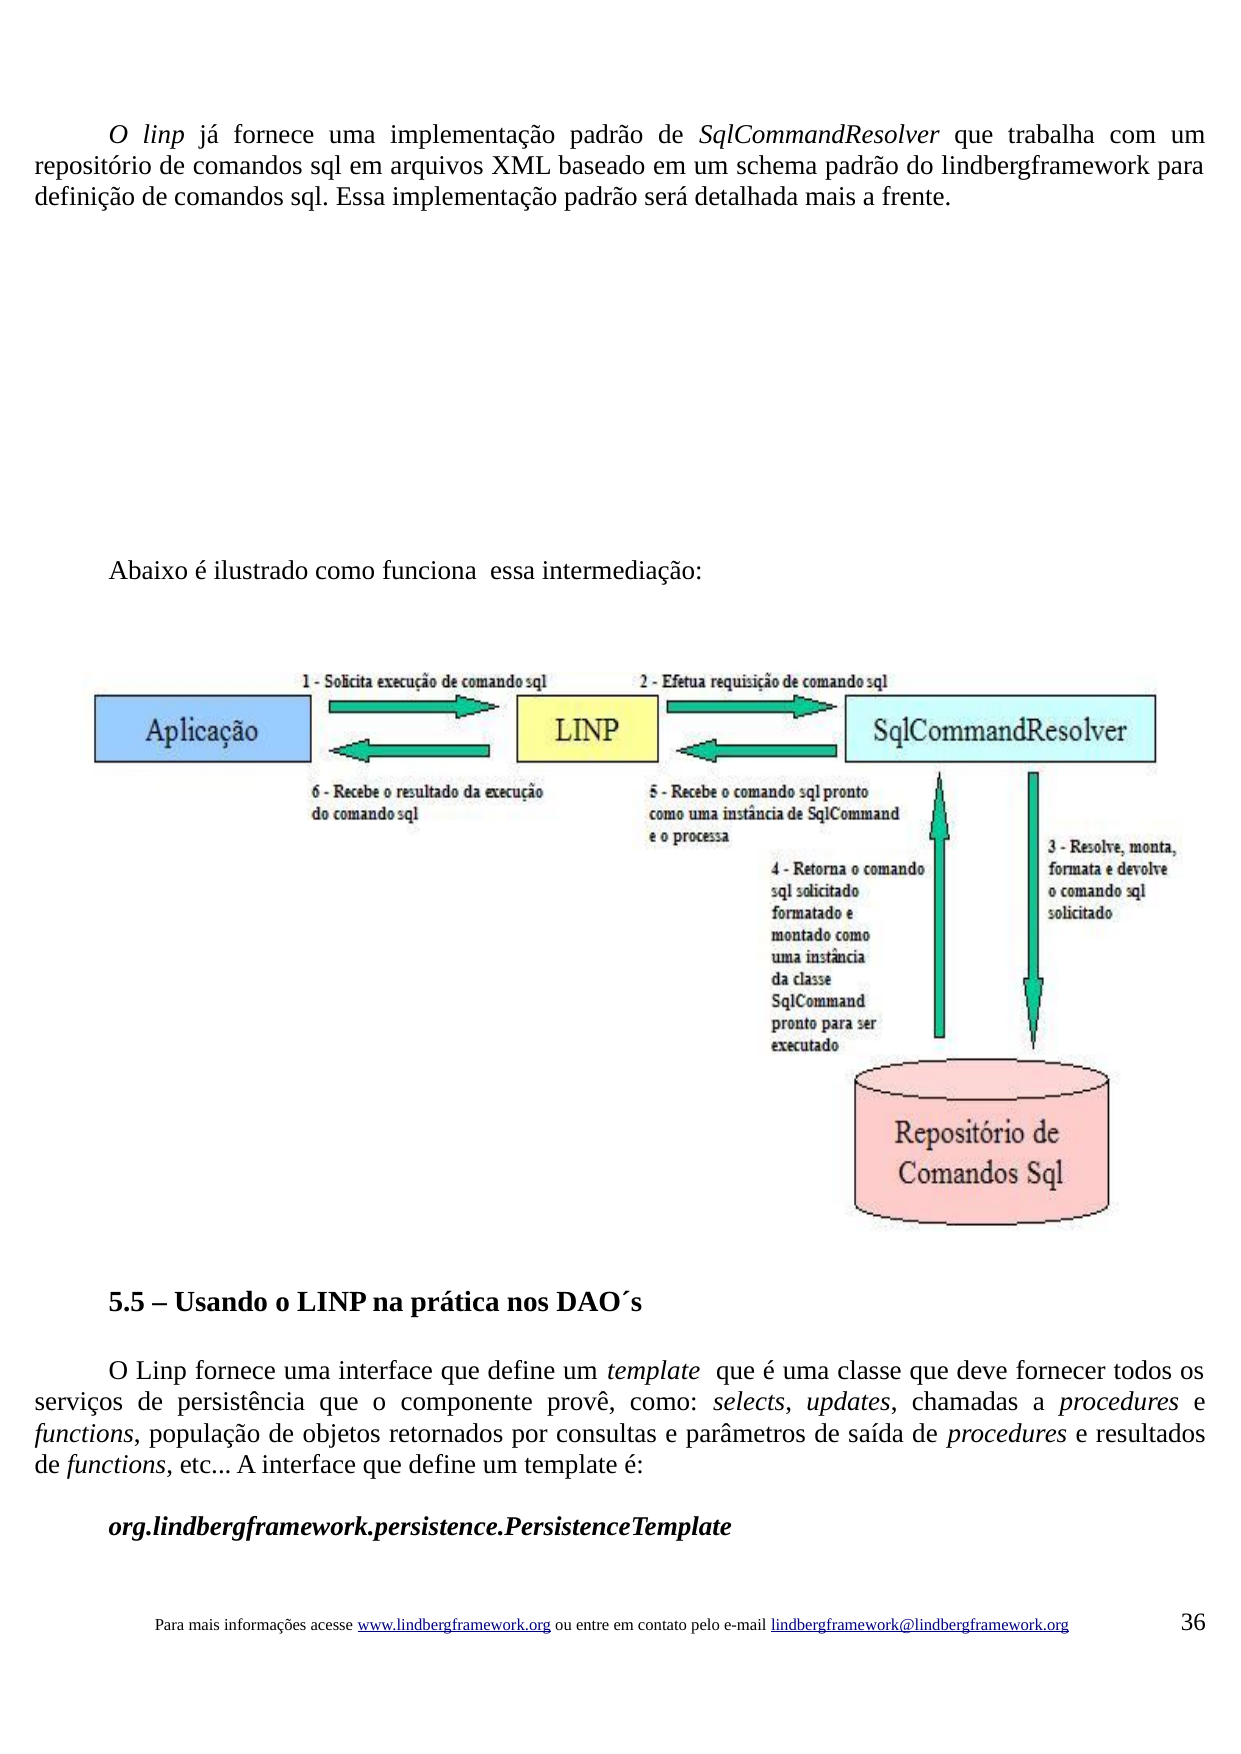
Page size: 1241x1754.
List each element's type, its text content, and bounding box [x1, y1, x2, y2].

text O linp já fornece uma implementação padrão de SqlCommandResolver que trabalha com um repositório de comandos sql em arquivos XML baseado em um schema padrão do lindbergframework para definição de comandos sql. Essa implementação padrão será detalhada mais a frente. [34, 118, 1206, 212]
text 5.5 – Usando o LINP na prática nos DAO´s [34, 1284, 1206, 1318]
text Abaixo é ilustrado como funciona essa intermediação: [34, 554, 1206, 585]
text O Linp fornece uma interface que define um template que é uma classe que deve fornecer todos os serviços de persistência que o componente provê, como: selects, updates, chamadas a procedures e functions, população de objetos retornados por consultas e parâmetros de saída de procedures e resultados de functions, etc... A interface que define um template é: [34, 1352, 1206, 1479]
text org.lindbergframework.persistence.PersistenceTemplate [34, 1510, 1206, 1541]
picture [57, 585, 1183, 1259]
